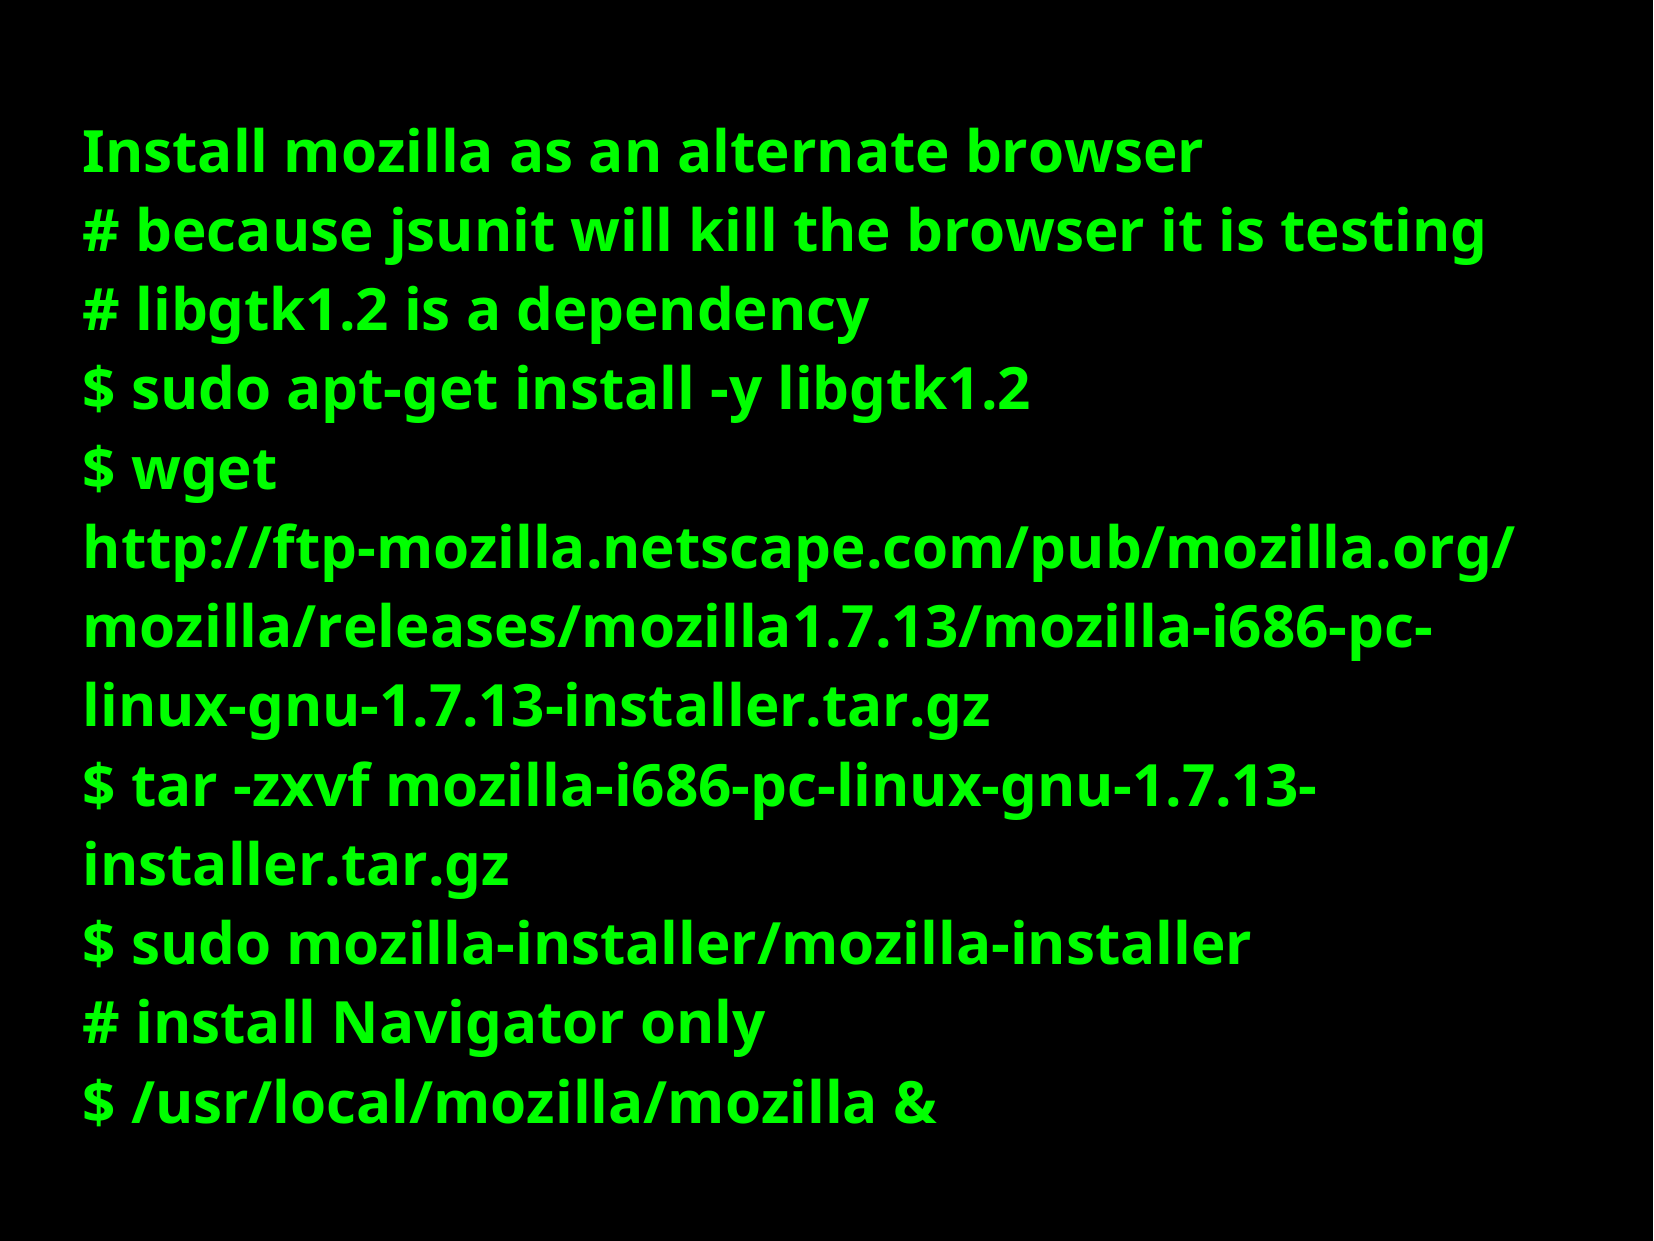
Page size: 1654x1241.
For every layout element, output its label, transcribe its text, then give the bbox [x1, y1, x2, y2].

title Install mozilla as an alternate browser # because jsunit will kill the browser it is testing # libgtk1.2 is a dependency $ sudo apt-get install -y libgtk1.2 $ wget http://ftp-mozilla.netscape.com/pub/mozilla.org/mozilla/releases/mozilla1.7.13/mozilla-i686-pc-linux-gnu-1.7.13-installer.tar.gz $ tar -zxvf mozilla-i686-pc-linux-gnu-1.7.13-installer.tar.gz $ sudo mozilla-installer/mozilla-installer # install Navigator only $ /usr/local/mozilla/mozilla & [82, 49, 1571, 1201]
